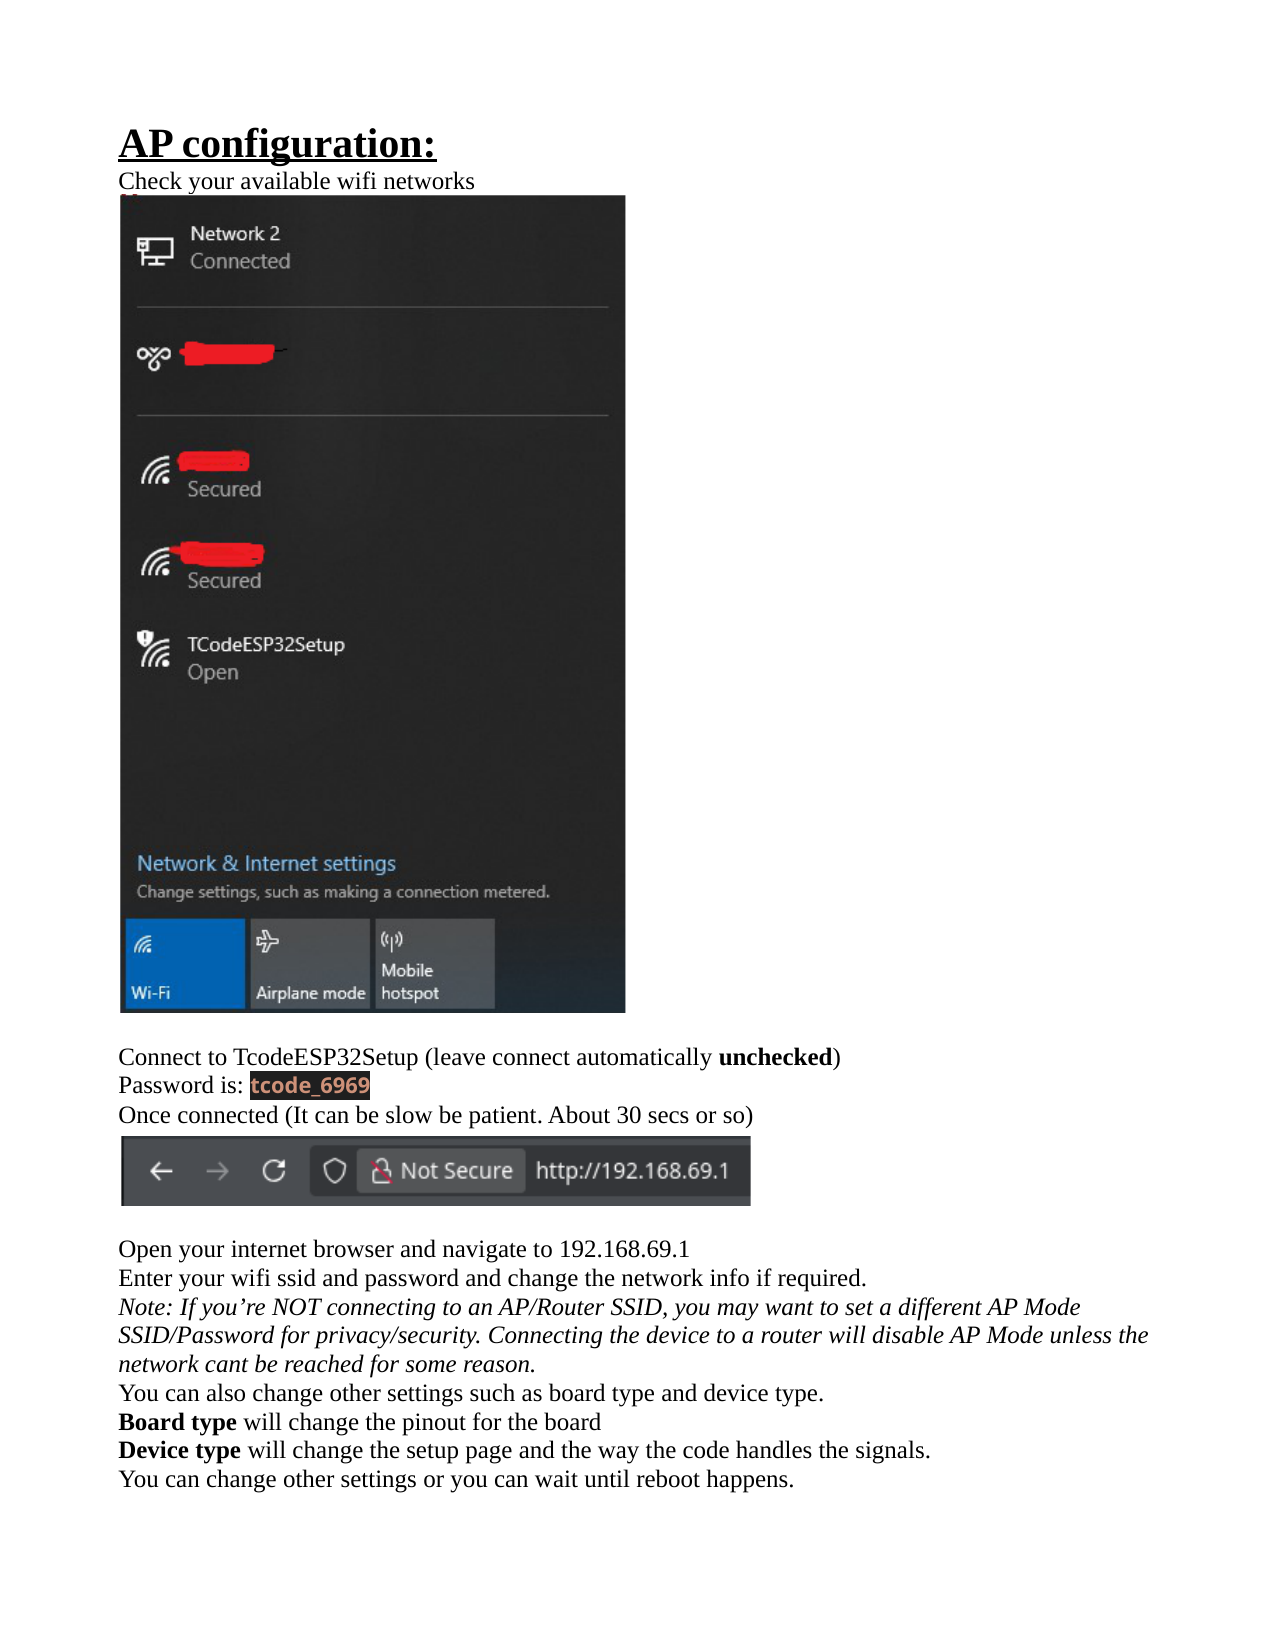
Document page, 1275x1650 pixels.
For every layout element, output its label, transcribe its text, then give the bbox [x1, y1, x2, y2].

text Check your available wifi networks [118, 166, 1157, 195]
text Enter your wifi ssid and password and change the network info if required. [118, 1263, 1157, 1292]
text Connect to TcodeESP32Setup (leave connect automatically unchecked) [118, 1042, 1157, 1071]
text You can change other settings or you can wait until reboot happens. [118, 1464, 1157, 1493]
text Once connected (It can be slow be patient. About 30 secs or so) [118, 1100, 1157, 1129]
text AP configuration: [118, 118, 1157, 166]
text Device type will change the setup page and the way the code handles the signals. [118, 1436, 1157, 1464]
text You can also change other settings such as board type and device type. [118, 1378, 1157, 1407]
text Note: If you’re NOT connecting to an AP/Router SSID, you may want to set a different AP Mode SSID/Password for privacy/security. Connecting the device to a router will disable AP Mode unless the network cant be reached for some reason. [118, 1292, 1157, 1378]
text Open your internet browser and navigate to 192.168.69.1 [118, 1234, 1157, 1263]
picture [121, 1136, 751, 1206]
text Password is: tcode_6969 [118, 1071, 1157, 1100]
text Board type will change the pinout for the board [118, 1407, 1157, 1436]
